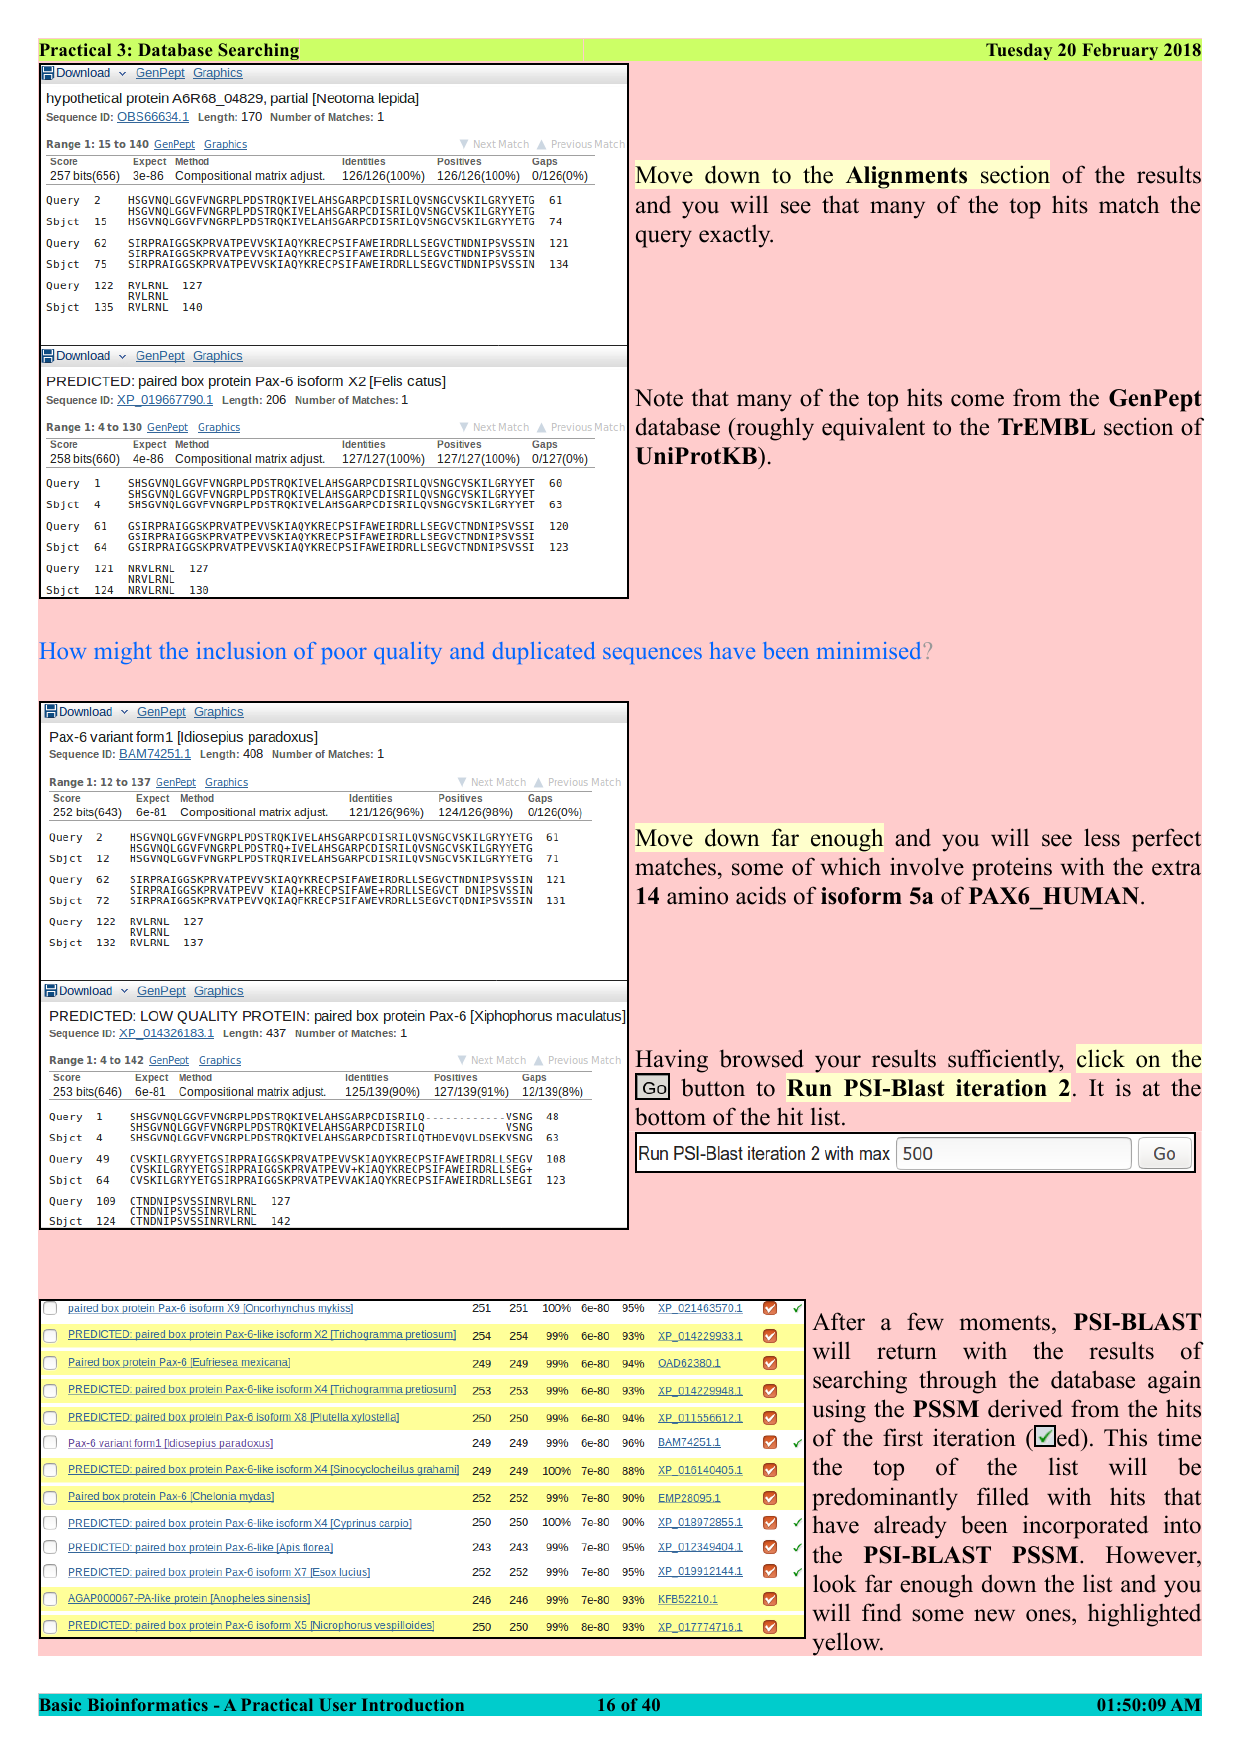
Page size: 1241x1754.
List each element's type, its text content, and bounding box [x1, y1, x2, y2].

text Having browsed your results sufficiently, click on the button to Run PSI-Blast iteration 2. It is at the bottom of the hit list. [629, 1044, 1202, 1131]
picture [637, 1134, 1194, 1171]
text How might the inclusion of poor quality and duplicated sequences have been minimised? [38, 636, 1202, 664]
text After a few moments, PSI-BLAST will return with the results of searching through the database again using the PSSM derived from the hits of the first iteration (ed). This time the top of the list will be predominantly filled with hits that have already been incorporated into the PSI-BLAST PSSM. However, look far enough down the list and you will find some new ones, highlighted yellow. [38, 1300, 1202, 1656]
picture [637, 1075, 668, 1098]
picture [1036, 1427, 1054, 1445]
picture [41, 1301, 804, 1637]
text Note that many of the top hits come from the GenPept database (roughly equivalent to the TrEMBL section of UniProtKB). [629, 383, 1202, 470]
text Move down far enough and you will see less perfect matches, some of which involve proteins with the extra 14 amino acids of isoform 5a of PAX6_HUMAN. [629, 822, 1202, 910]
picture [41, 703, 627, 1228]
text Move down to the Alignments section of the results and you will see that many of the top hits match the query exactly. [629, 160, 1202, 248]
picture [41, 65, 627, 597]
